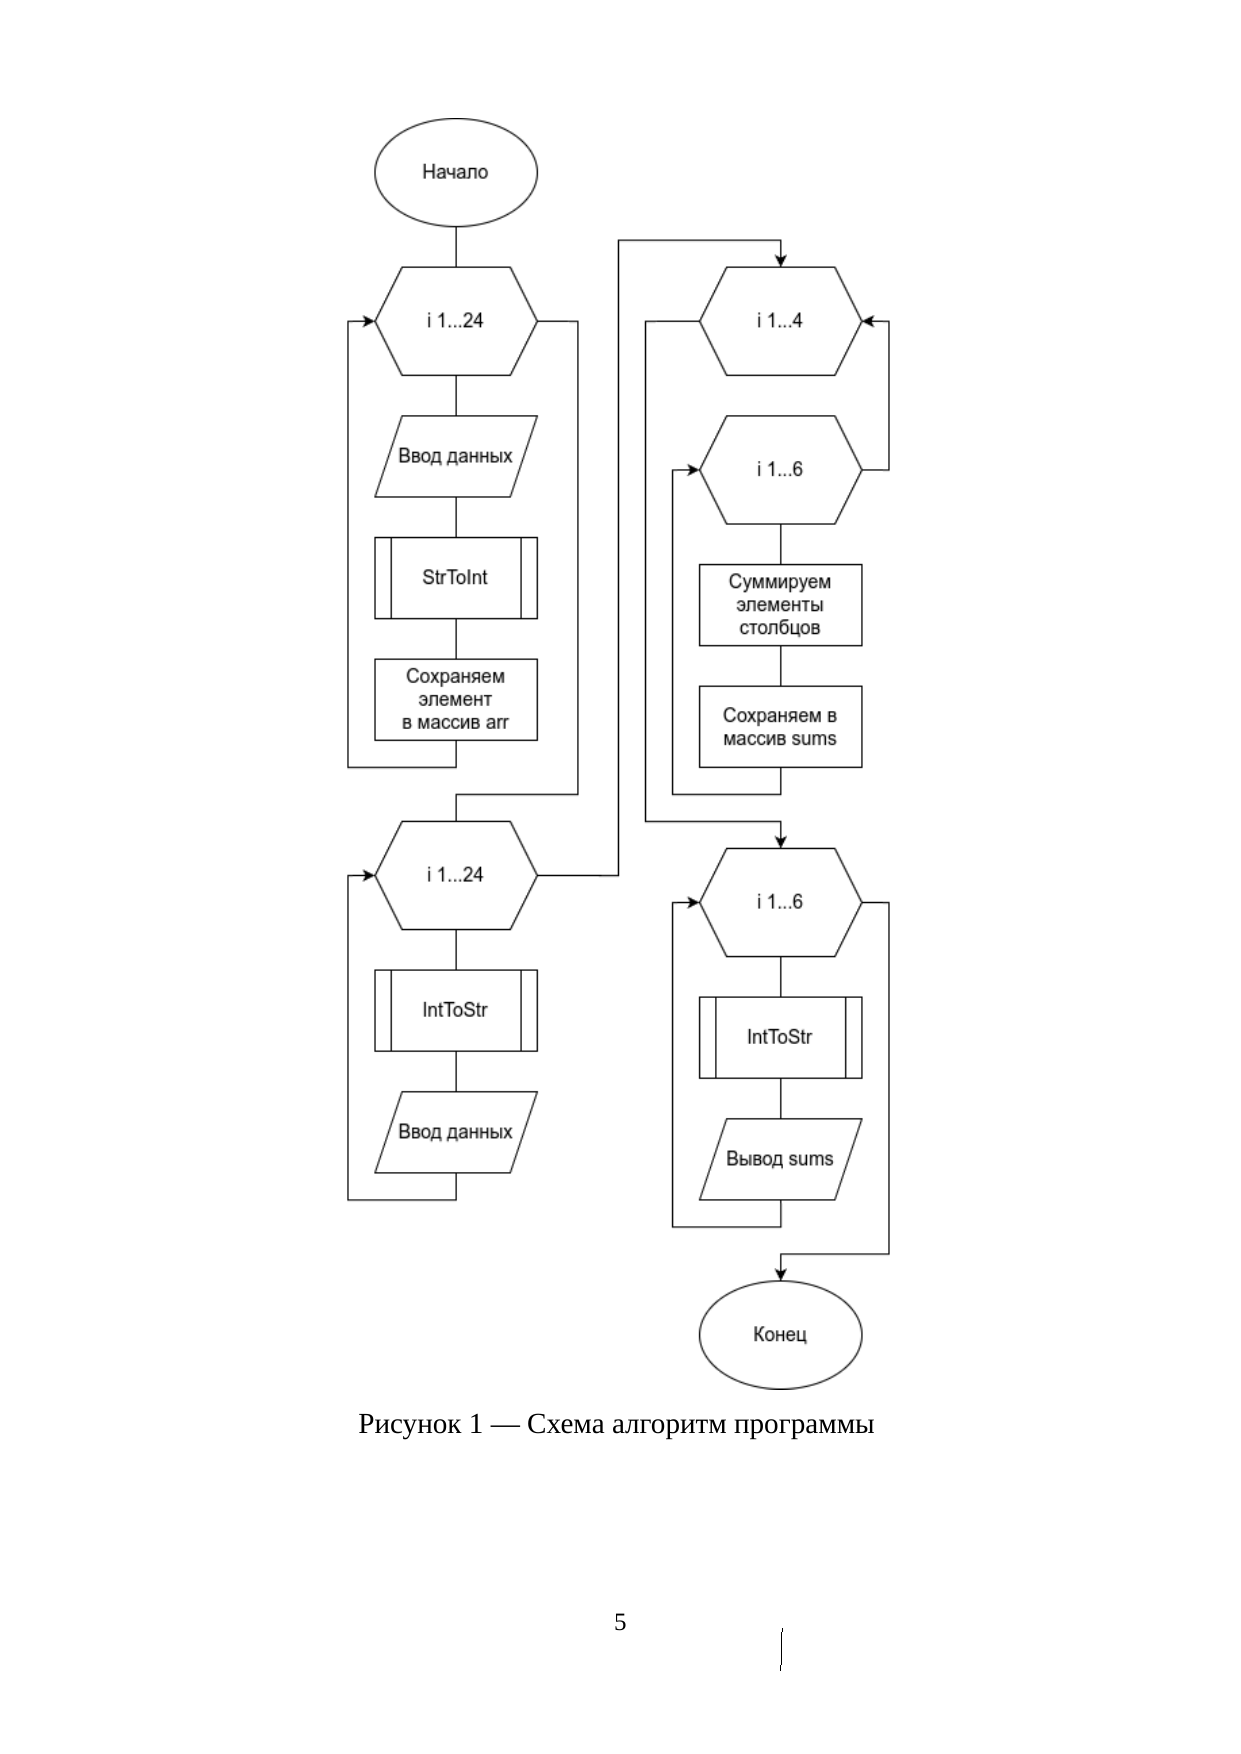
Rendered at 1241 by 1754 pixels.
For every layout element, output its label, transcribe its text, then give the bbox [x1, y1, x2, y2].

picture [338, 118, 902, 1390]
text ­Рисунок 1 — Схема алгоритм программы [118, 1390, 1122, 1440]
